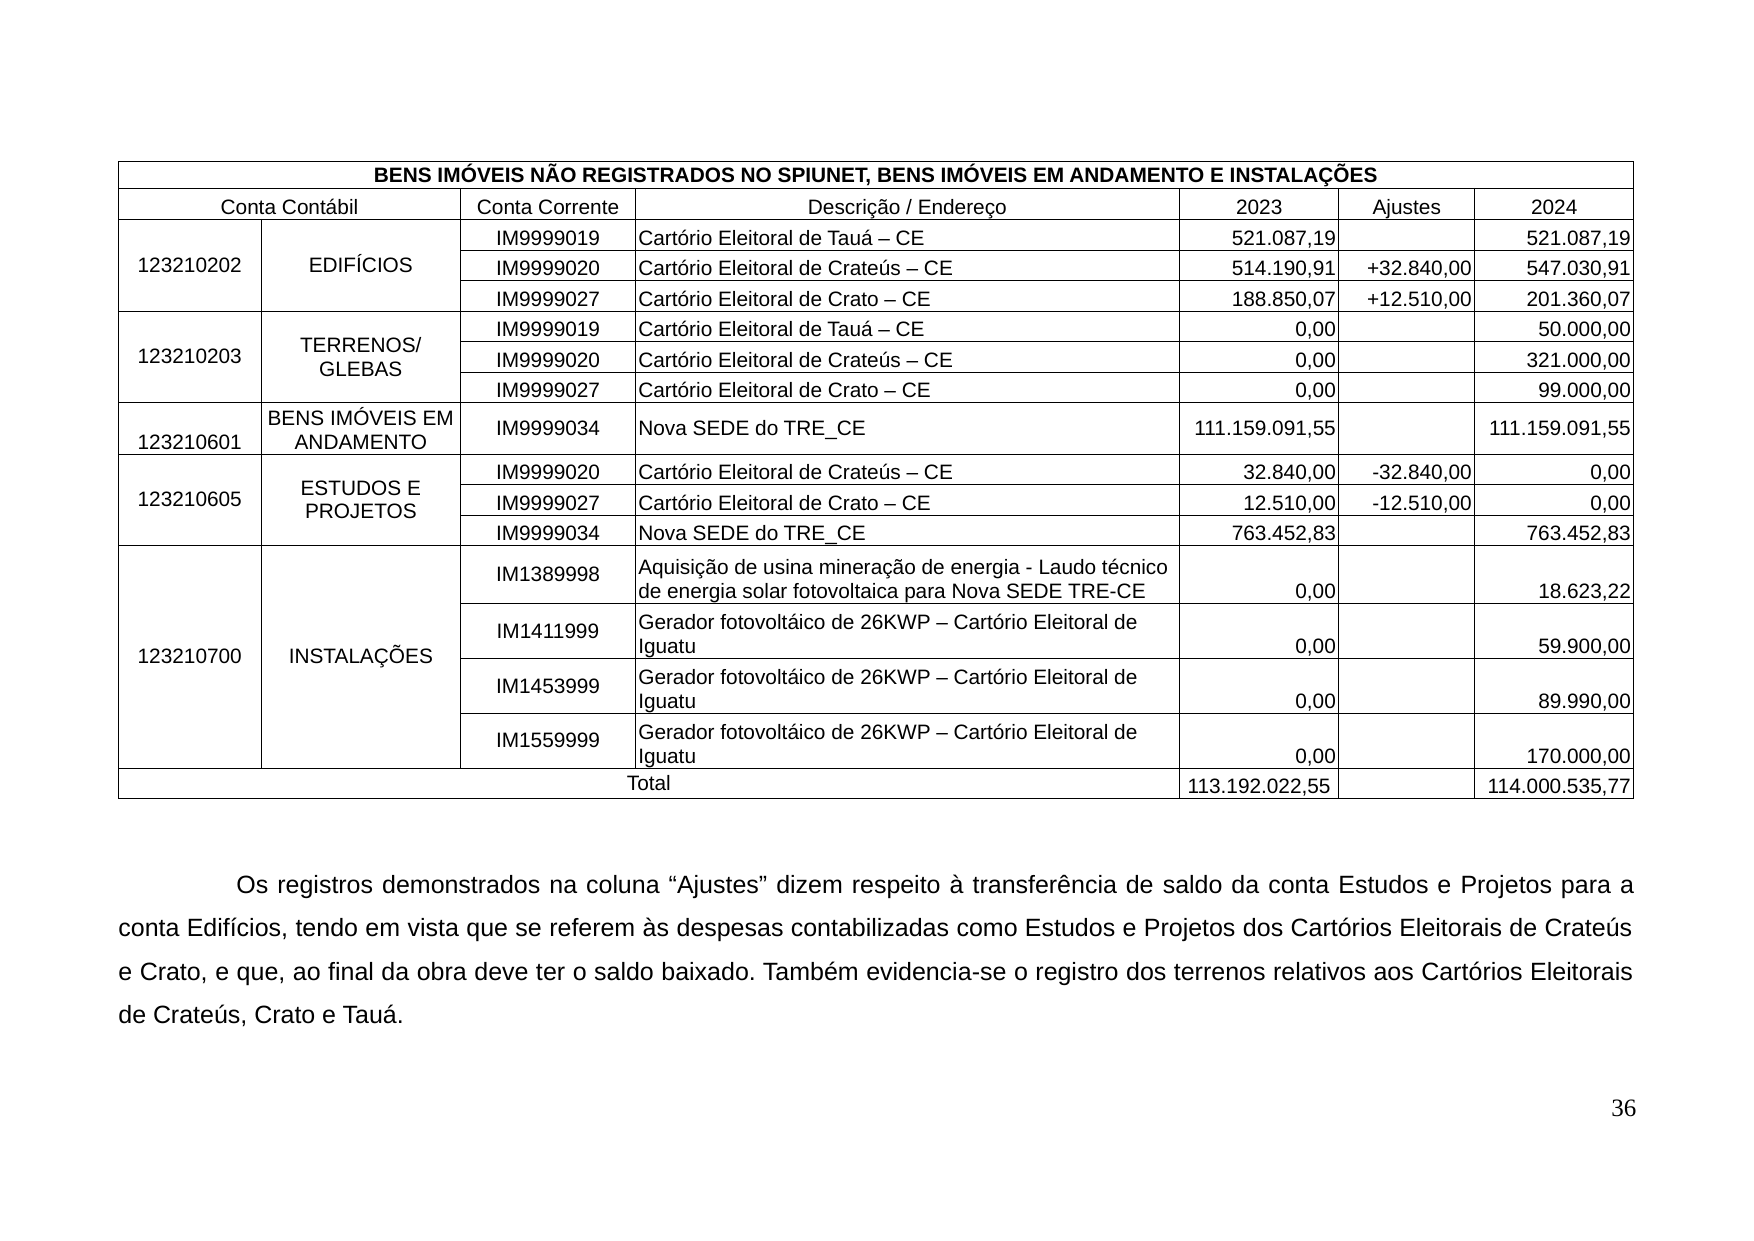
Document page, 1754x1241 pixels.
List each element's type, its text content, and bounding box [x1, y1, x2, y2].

table_cell IM9999019 [461, 312, 635, 341]
table_cell 201.360,07 [1475, 281, 1633, 311]
table_cell BENS IMÓVEIS EM ANDAMENTO [262, 403, 460, 453]
table_cell 0,00 [1475, 455, 1633, 484]
table_cell ESTUDOS E PROJETOS [262, 455, 460, 545]
table_cell [1339, 714, 1474, 768]
table_cell [1339, 403, 1474, 453]
table_cell EDIFÍCIOS [262, 220, 460, 311]
table_cell Cartório Eleitoral de Crato – CE [636, 373, 1179, 402]
table_cell 763.452,83 [1180, 516, 1338, 545]
table_cell 123210203 [119, 312, 261, 402]
table_cell IM1559999 [461, 714, 635, 768]
table_cell 111.159.091,55 [1475, 403, 1633, 453]
table_cell Cartório Eleitoral de Tauá – CE [636, 312, 1179, 341]
table_cell Cartório Eleitoral de Crato – CE [636, 485, 1179, 514]
table_cell 321.000,00 [1475, 342, 1633, 372]
table_cell 123210700 [119, 546, 261, 768]
table_cell 514.190,91 [1180, 251, 1338, 280]
table_cell 123210601 [119, 403, 261, 453]
table_cell Aquisição de usina mineração de energia - Laudo técnico de energia solar fotovoltaica para Nova SEDE TRE-CE [636, 546, 1179, 603]
table_cell [1339, 312, 1474, 341]
table_cell 2024 [1475, 189, 1633, 219]
table_cell 0,00 [1180, 714, 1338, 768]
table_cell 18.623,22 [1475, 546, 1633, 603]
table_cell IM9999020 [461, 251, 635, 280]
table_cell [1339, 546, 1474, 603]
table_cell Total [119, 769, 1179, 798]
table_cell Conta Contábil [119, 189, 460, 219]
table_cell [1339, 373, 1474, 402]
table_cell INSTALAÇÕES [262, 546, 460, 768]
table_cell Nova SEDE do TRE_CE [636, 516, 1179, 545]
table_cell 59.900,00 [1475, 604, 1633, 658]
table_cell 111.159.091,55 [1180, 403, 1338, 453]
table_cell [1339, 220, 1474, 249]
table_cell IM9999034 [461, 403, 635, 453]
table_cell 12.510,00 [1180, 485, 1338, 514]
table_cell IM9999019 [461, 220, 635, 249]
table_cell 0,00 [1180, 659, 1338, 713]
table_cell 170.000,00 [1475, 714, 1633, 768]
table_cell 521.087,19 [1475, 220, 1633, 249]
table_cell Gerador fotovoltáico de 26KWP – Cartório Eleitoral de Iguatu [636, 714, 1179, 768]
table_cell IM9999020 [461, 342, 635, 372]
table_cell 2023 [1180, 189, 1338, 219]
table_cell 0,00 [1180, 342, 1338, 372]
table_cell IM9999027 [461, 373, 635, 402]
table_cell IM1389998 [461, 546, 635, 603]
table_cell Cartório Eleitoral de Crateús – CE [636, 251, 1179, 280]
table_cell Cartório Eleitoral de Tauá – CE [636, 220, 1179, 249]
table_cell Nova SEDE do TRE_CE [636, 403, 1179, 453]
table_cell [1339, 604, 1474, 658]
table_cell IM9999034 [461, 516, 635, 545]
table_cell Conta Corrente [461, 189, 635, 219]
text Os registros demonstrados na coluna “Ajustes” dizem respeito à transferência de saldo da conta Estudos e Projetos para a conta Edifícios, tendo em vista que se referem às despesas contabilizadas como Estudos e Projetos dos Cartórios Eleitorais de Crateús e Crato, e que, ao final da obra deve ter o saldo baixado. Também evidencia-se o registro dos terrenos relativos aos Cartórios Eleitorais de Crateús, Crato e Tauá. [118, 870, 1636, 1028]
table_cell -32.840,00 [1339, 455, 1474, 484]
table_cell [1339, 516, 1474, 545]
table_cell -12.510,00 [1339, 485, 1474, 514]
table_cell [1339, 342, 1474, 372]
table_cell 99.000,00 [1475, 373, 1633, 402]
table_cell 188.850,07 [1180, 281, 1338, 311]
table_cell +32.840,00 [1339, 251, 1474, 280]
table_cell IM9999027 [461, 281, 635, 311]
table_cell [1339, 769, 1474, 798]
table_cell 89.990,00 [1475, 659, 1633, 713]
table_cell Gerador fotovoltáico de 26KWP – Cartório Eleitoral de Iguatu [636, 659, 1179, 713]
table_cell [1339, 659, 1474, 713]
table_cell 0,00 [1180, 373, 1338, 402]
table_cell 123210605 [119, 455, 261, 545]
table_cell IM9999020 [461, 455, 635, 484]
table_cell IM1411999 [461, 604, 635, 658]
table_cell 113.192.022,55 [1180, 769, 1338, 798]
table_cell Ajustes [1339, 189, 1474, 219]
table_cell 123210202 [119, 220, 261, 311]
table_cell Cartório Eleitoral de Crateús – CE [636, 455, 1179, 484]
table_cell 32.840,00 [1180, 455, 1338, 484]
table_cell Gerador fotovoltáico de 26KWP – Cartório Eleitoral de Iguatu [636, 604, 1179, 658]
table_cell Cartório Eleitoral de Crateús – CE [636, 342, 1179, 372]
table_cell 521.087,19 [1180, 220, 1338, 249]
table_cell 0,00 [1180, 312, 1338, 341]
table_cell 0,00 [1475, 485, 1633, 514]
table_cell 50.000,00 [1475, 312, 1633, 341]
table_cell IM1453999 [461, 659, 635, 713]
table_cell 547.030,91 [1475, 251, 1633, 280]
table_header BENS IMÓVEIS NÃO REGISTRADOS NO SPIUNET, BENS IMÓVEIS EM ANDAMENTO E INSTALAÇÕES [119, 162, 1633, 188]
table_cell 763.452,83 [1475, 516, 1633, 545]
table_cell 0,00 [1180, 604, 1338, 658]
table_cell 0,00 [1180, 546, 1338, 603]
table_cell Descrição / Endereço [636, 189, 1179, 219]
table_cell TERRENOS/GLEBAS [262, 312, 460, 402]
table_cell +12.510,00 [1339, 281, 1474, 311]
table_cell 114.000.535,77 [1475, 769, 1633, 798]
table_cell Cartório Eleitoral de Crato – CE [636, 281, 1179, 311]
table_cell IM9999027 [461, 485, 635, 514]
